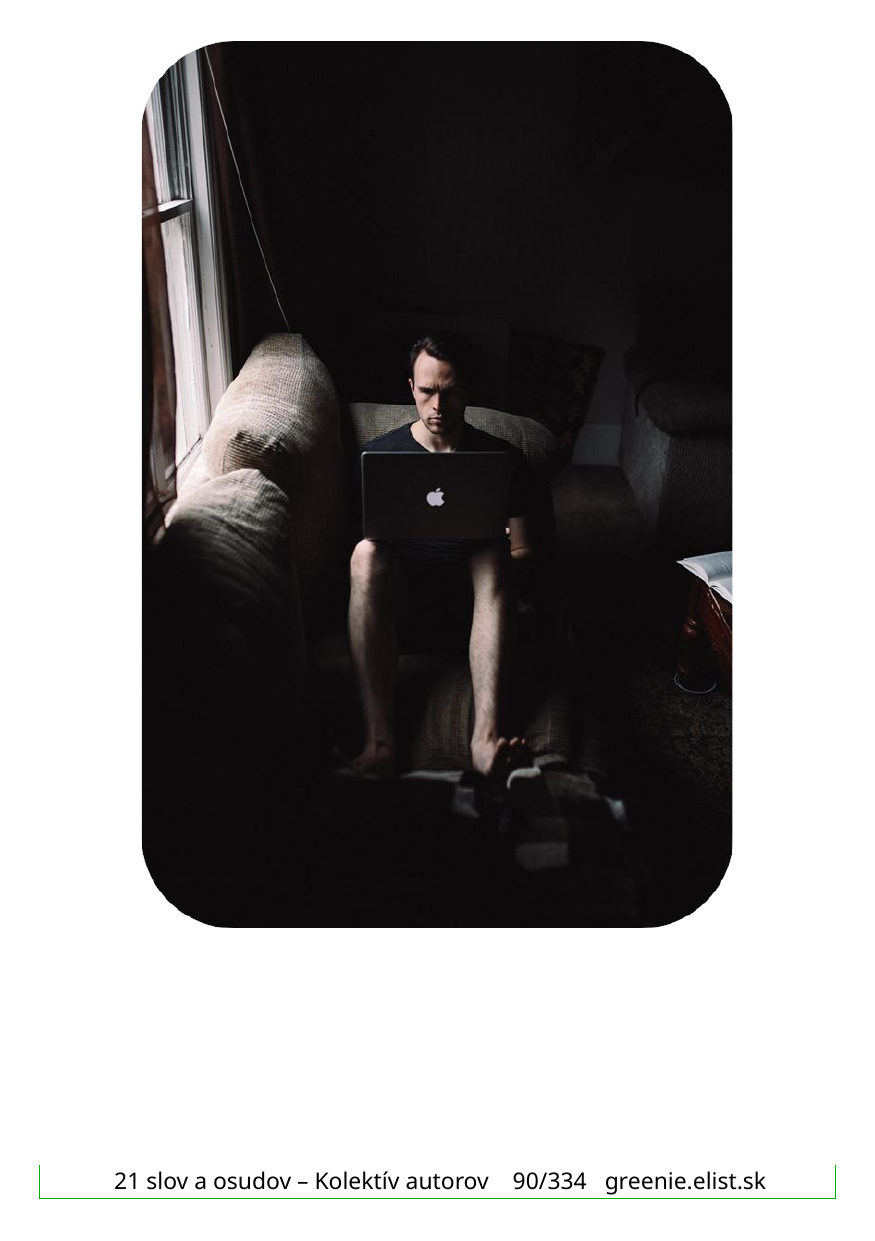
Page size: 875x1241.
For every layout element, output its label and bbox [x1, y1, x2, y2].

picture [141, 41, 733, 928]
